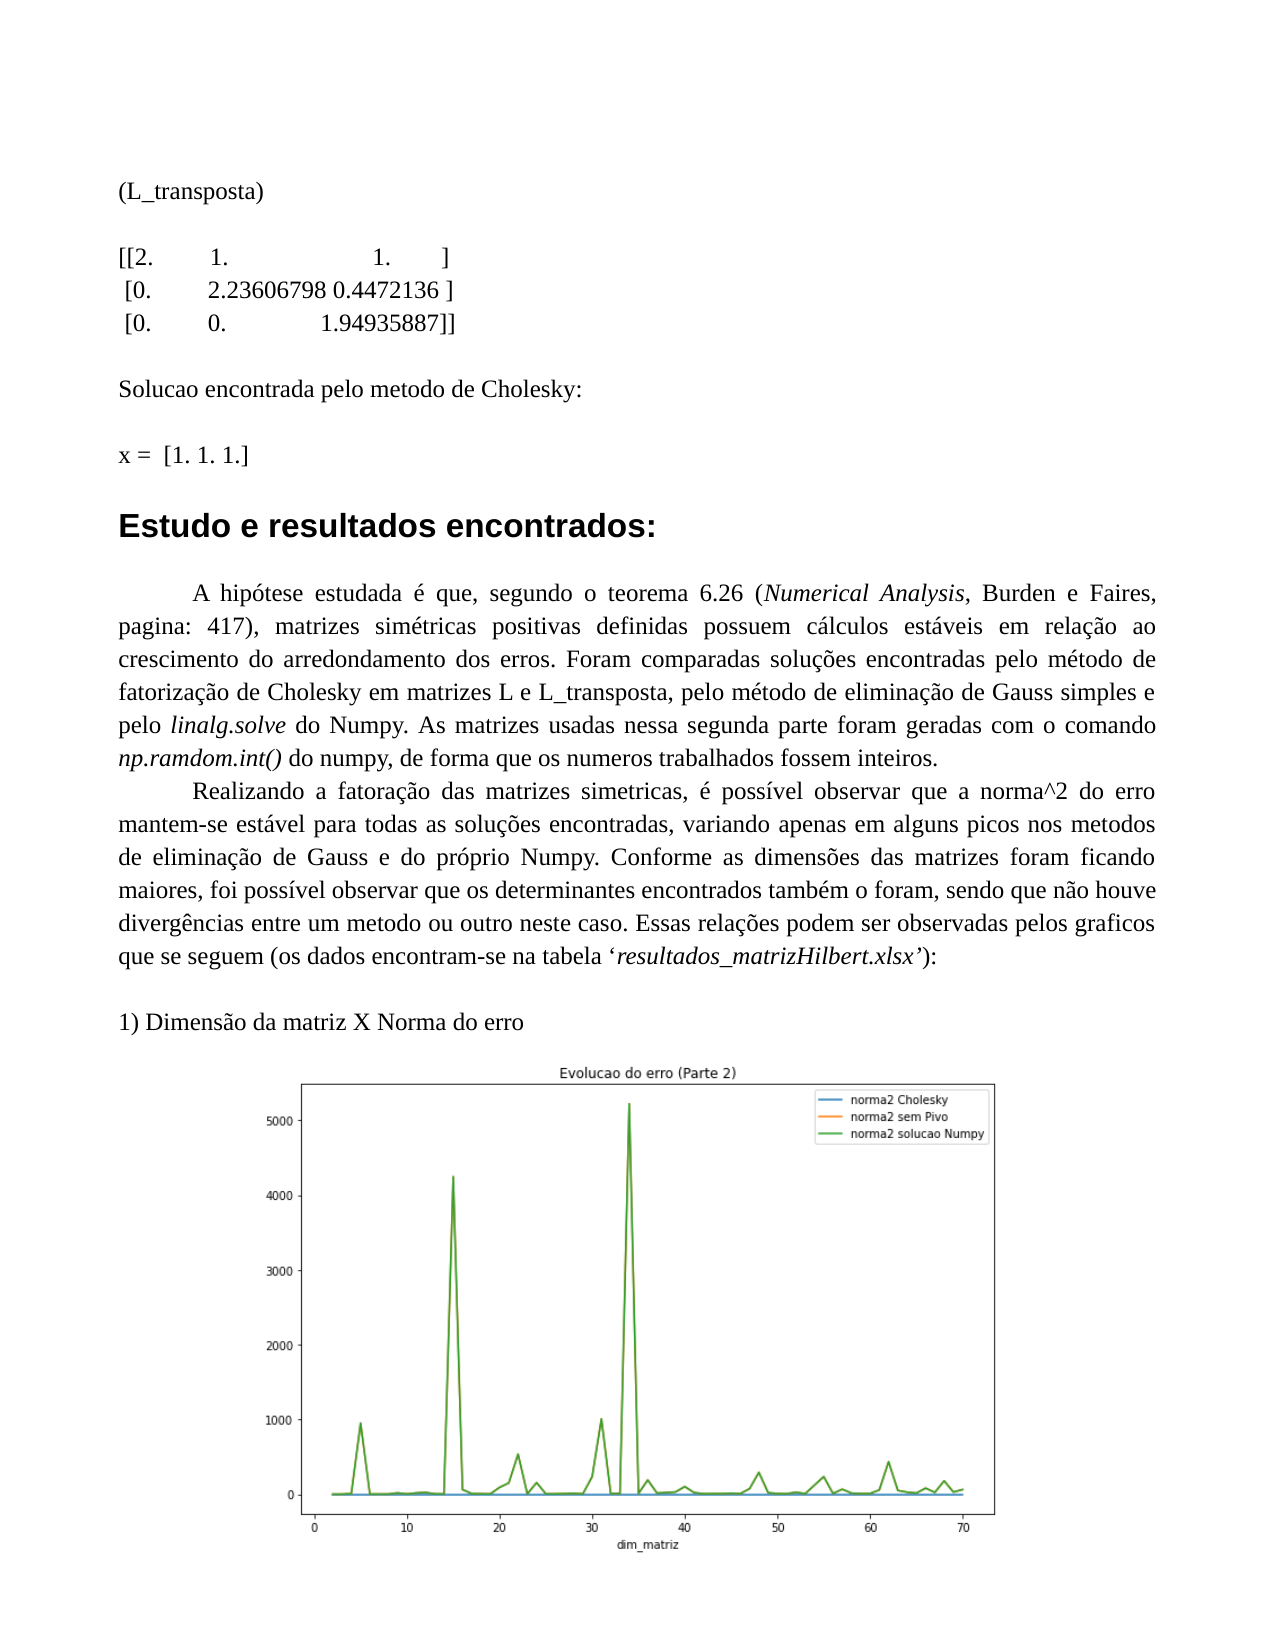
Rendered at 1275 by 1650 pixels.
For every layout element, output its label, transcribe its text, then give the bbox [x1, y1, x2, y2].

text x = [1. 1. 1.] [118, 441, 1157, 469]
picture [257, 1059, 1002, 1558]
text A hipótese estudada é que, segundo o teorema 6.26 (Numerical Analysis, Burden e Faires, pagina: 417), matrizes simétricas positivas definidas possuem cálculos estáveis em relação ao crescimento do arredondamento dos erros. Foram comparadas soluções encontradas pelo método de fatorização de Cholesky em matrizes L e L_transposta, pelo método de eliminação de Gauss simples e pelo linalg.solve do Numpy. As matrizes usadas nessa segunda parte foram geradas com o comando np.ramdom.int() do numpy, de forma que os numeros trabalhados fossem inteiros. [118, 578, 1157, 772]
text [[2. 1. 1. ] [118, 242, 1157, 271]
text [0. 0. 1.94935887]] [118, 308, 1157, 337]
subtitle Estudo e resultados encontrados: [118, 507, 1157, 545]
text 1) Dimensão da matriz X Norma do erro [118, 1007, 1157, 1036]
text (L_transposta) [118, 176, 1157, 205]
text Realizando a fatoração das matrizes simetricas, é possível observar que a norma^2 do erro mantem-se estável para todas as soluções encontradas, variando apenas em alguns picos nos metodos de eliminação de Gauss e do próprio Numpy. Conforme as dimensões das matrizes foram ficando maiores, foi possível observar que os determinantes encontrados também o foram, sendo que não houve divergências entre um metodo ou outro neste caso. Essas relações podem ser observadas pelos graficos que se seguem (os dados encontram-se na tabela ‘resultados_matrizHilbert.xlsx’): [118, 776, 1157, 970]
text Solucao encontrada pelo metodo de Cholesky: [118, 374, 1157, 403]
text [0. 2.23606798 0.4472136 ] [118, 275, 1157, 304]
